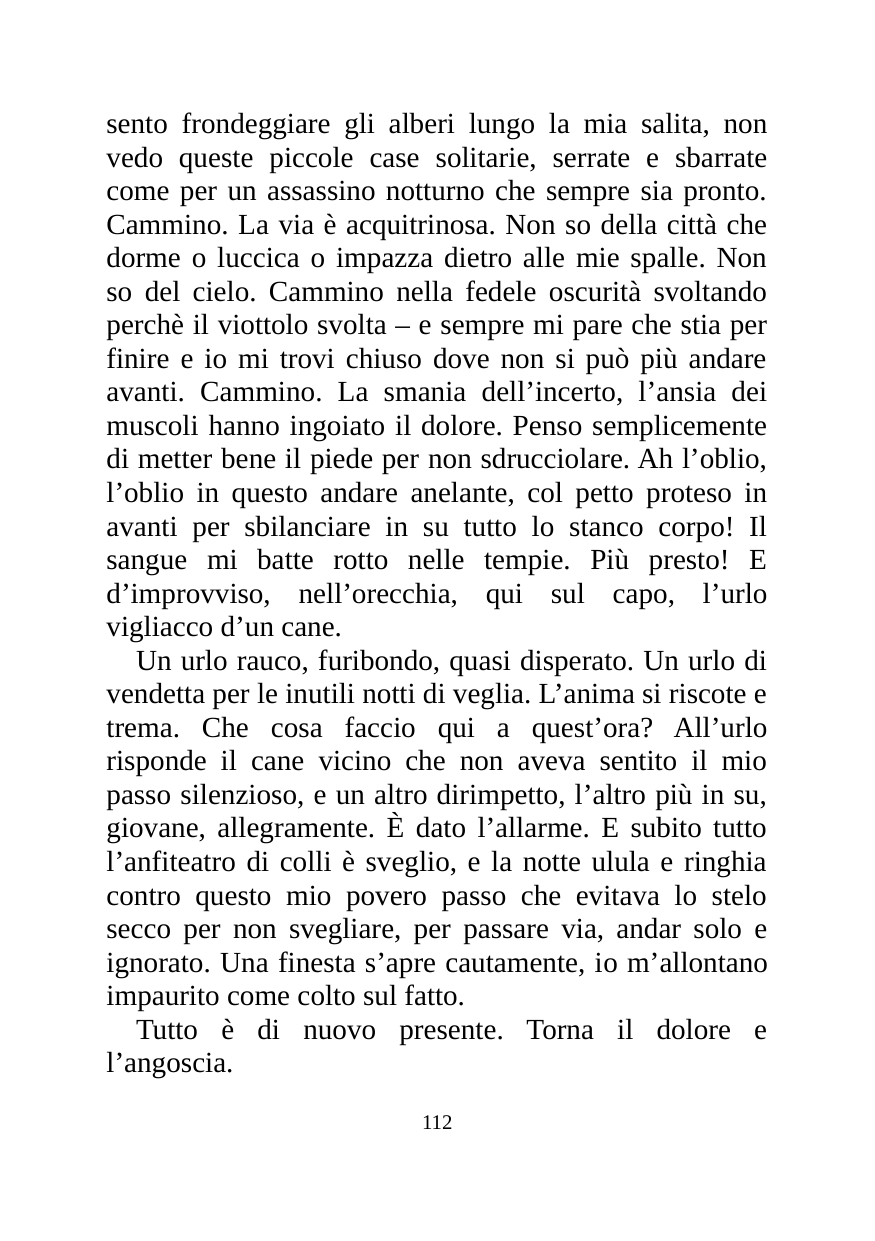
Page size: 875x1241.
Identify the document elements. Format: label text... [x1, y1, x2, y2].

text sento frondeggiare gli alberi lungo la mia salita, non vedo queste piccole case solitarie, serrate e sbarrate come per un assassino notturno che sempre sia pronto. Cammino. La via è acquitrinosa. Non so della città che dorme o luccica o impazza dietro alle mie spalle. Non so del cielo. Cammino nella fedele oscurità svoltando perchè il viottolo svolta – e sempre mi pare che stia per finire e io mi trovi chiuso dove non si può più andare avanti. Cammino. La smania dell’incerto, l’ansia dei muscoli hanno ingoiato il dolore. Penso semplicemente di metter bene il piede per non sdrucciolare. Ah l’oblio, l’oblio in questo andare anelante, col petto proteso in avanti per sbilanciare in su tutto lo stanco corpo! Il sangue mi batte rotto nelle tempie. Più presto! E d’improvviso, nell’orecchia, qui sul capo, l’urlo vigliacco d’un cane. [106, 106, 768, 643]
text Tutto è di nuovo presente. Torna il dolore e l’angoscia. [106, 1012, 768, 1079]
text Un urlo rauco, furibondo, quasi disperato. Un urlo di vendetta per le inutili notti di veglia. L’anima si riscote e trema. Che cosa faccio qui a quest’ora? All’urlo risponde il cane vicino che non aveva sentito il mio passo silenzioso, e un altro dirimpetto, l’altro più in su, giovane, allegramente. È dato l’allarme. E subito tutto l’anfiteatro di colli è sveglio, e la notte ulula e ringhia contro questo mio povero passo che evitava lo stelo secco per non svegliare, per passare via, andar solo e ignorato. Una finesta s’apre cautamente, io m’allontano impaurito come colto sul fatto. [106, 643, 768, 1012]
